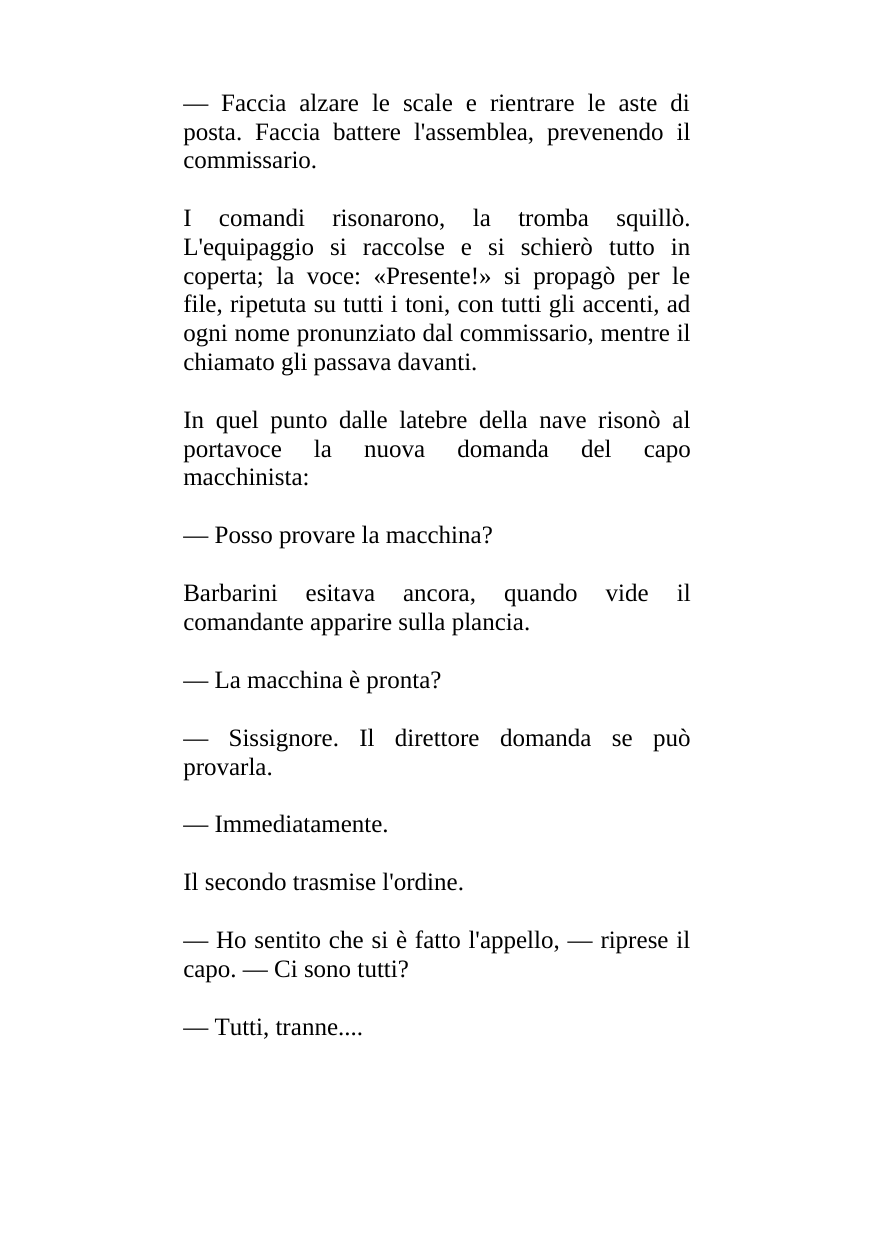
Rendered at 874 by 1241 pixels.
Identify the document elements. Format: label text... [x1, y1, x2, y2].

text In quel punto dalle latebre della nave risonò al portavoce la nuova domanda del capo macchinista: [183, 405, 691, 491]
text — La macchina è pronta? [183, 665, 691, 694]
text I comandi risonarono, la tromba squillò. L'equipaggio si raccolse e si schierò tutto in coperta; la voce: «Presente!» si propagò per le file, ripetuta su tutti i toni, con tutti gli accenti, ad ogni nome pronunziato dal commissario, mentre il chiamato gli passava davanti. [183, 203, 691, 376]
text Barbarini esitava ancora, quando vide il comandante apparire sulla plancia. [183, 578, 691, 636]
text — Immediatamente. [183, 809, 691, 838]
text — Posso provare la macchina? [183, 520, 691, 549]
text — Tutti, tranne.... [183, 1012, 691, 1041]
text — Faccia alzare le scale e rientrare le aste di posta. Faccia battere l'assemblea, prevenendo il commissario. [183, 88, 691, 174]
text — Ho sentito che si è fatto l'appello, — riprese il capo. — Ci sono tutti? [183, 925, 691, 983]
text Il secondo trasmise l'ordine. [183, 867, 691, 896]
text — Sissignore. Il direttore domanda se può provarla. [183, 723, 691, 780]
